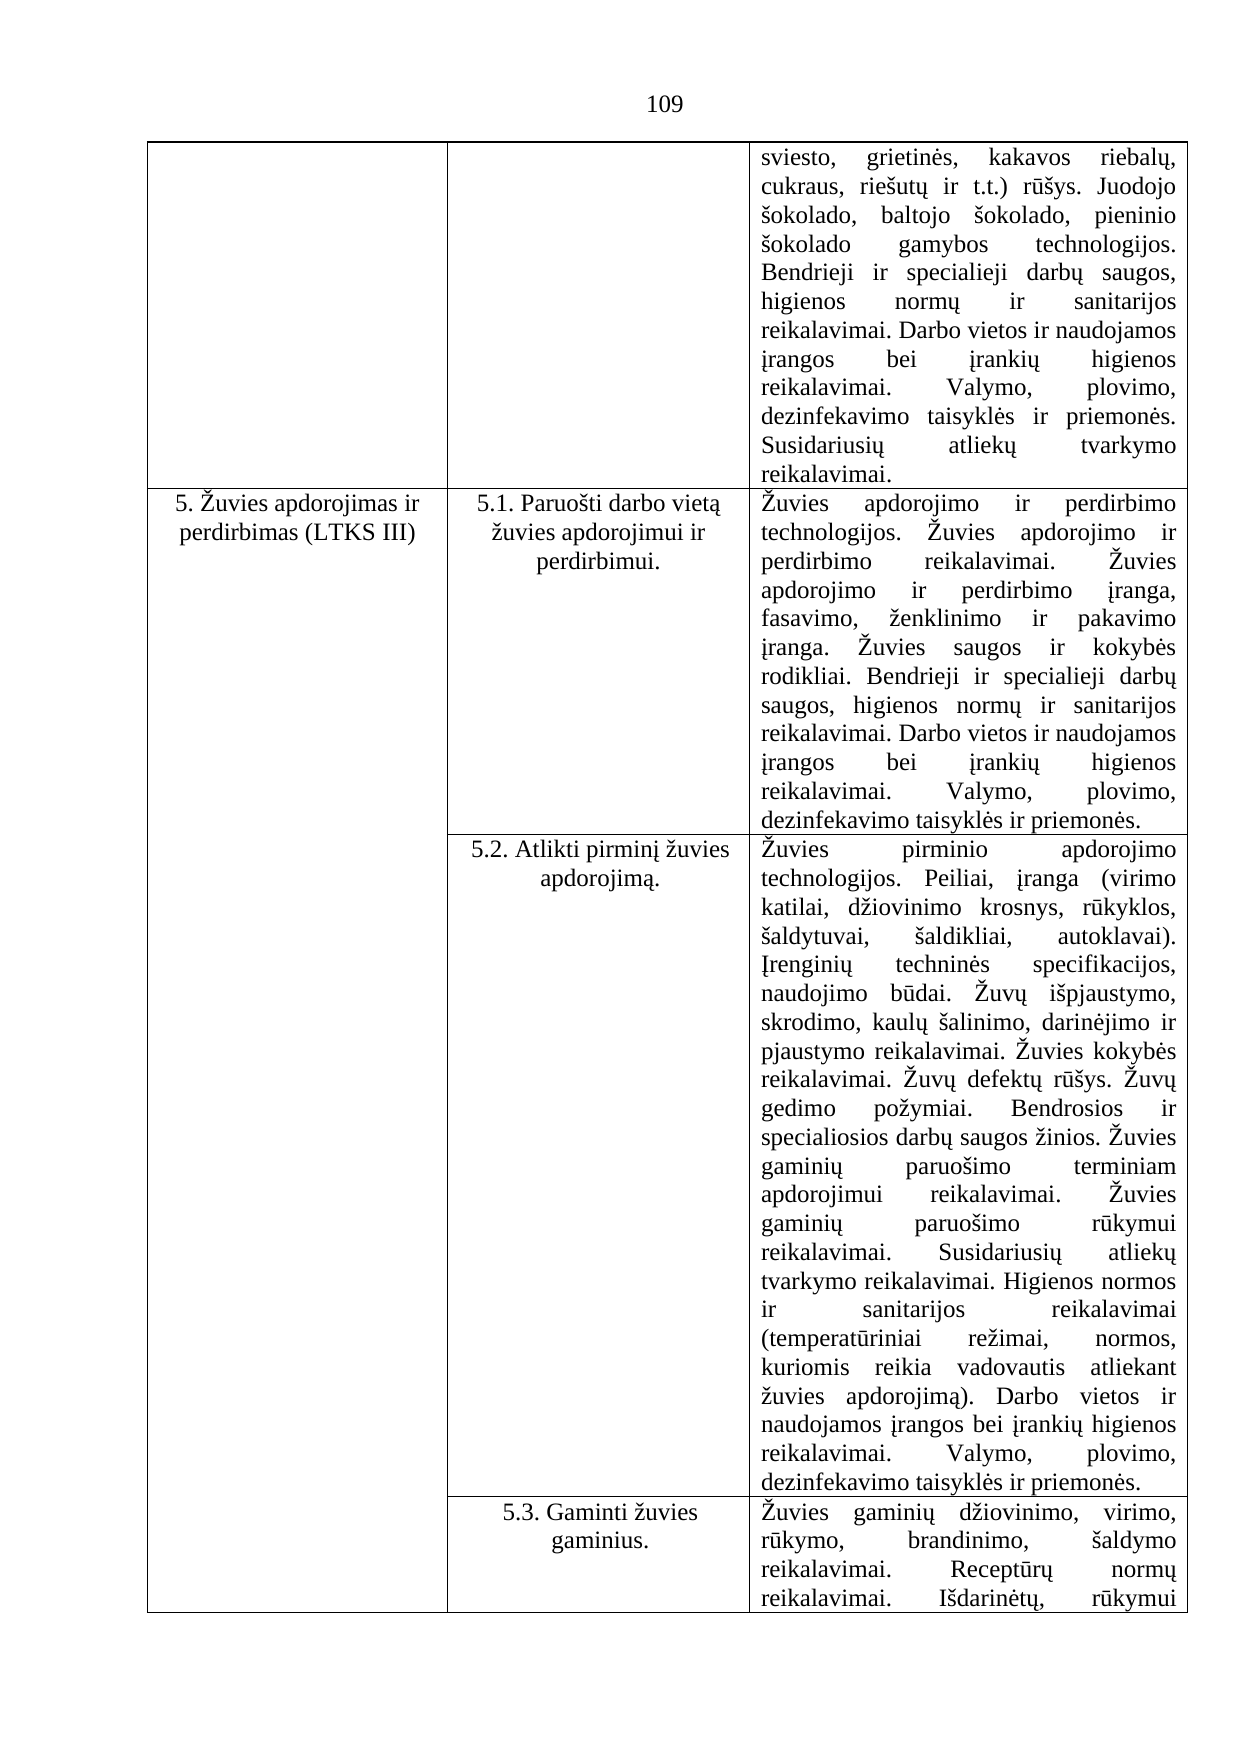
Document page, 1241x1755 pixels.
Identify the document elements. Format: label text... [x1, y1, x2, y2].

table_cell 5.2. Atlikti pirminį žuvies apdorojimą. [448, 835, 749, 1496]
table_cell 5.1. Paruošti darbo vietą žuvies apdorojimui ir perdirbimui. [448, 489, 749, 833]
table_cell [148, 143, 447, 487]
table_cell Žuvies pirminio apdorojimo technologijos. Peiliai, įranga (virimo katilai, džiovinimo krosnys, rūkyklos, šaldytuvai, šaldikliai, autoklavai). Įrenginių techninės specifikacijos, naudojimo būdai. Žuvų išpjaustymo, skrodimo, kaulų šalinimo, darinėjimo ir pjaustymo reikalavimai. Žuvies kokybės reikalavimai. Žuvų defektų rūšys. Žuvų gedimo požymiai. Bendrosios ir specialiosios darbų saugos žinios. Žuvies gaminių paruošimo terminiam apdorojimui reikalavimai. Žuvies gaminių paruošimo rūkymui reikalavimai. Susidariusių atliekų tvarkymo reikalavimai. Higienos normos ir sanitarijos reikalavimai (temperatūriniai režimai, normos, kuriomis reikia vadovautis atliekant žuvies apdorojimą). Darbo vietos ir naudojamos įrangos bei įrankių higienos reikalavimai. Valymo, plovimo, dezinfekavimo taisyklės ir priemonės. [750, 835, 1187, 1496]
table_cell Žuvies gaminių džiovinimo, virimo, rūkymo, brandinimo, šaldymo reikalavimai. Receptūrų normų reikalavimai. Išdarinėtų, rūkymui [750, 1497, 1187, 1612]
table_cell 5.3. Gaminti žuvies gaminius. [448, 1497, 749, 1612]
table_cell 5. Žuvies apdorojimas ir perdirbimas (LTKS III) [148, 489, 447, 1612]
table_cell [448, 143, 749, 487]
table_cell Žuvies apdorojimo ir perdirbimo technologijos. Žuvies apdorojimo ir perdirbimo reikalavimai. Žuvies apdorojimo ir perdirbimo įranga, fasavimo, ženklinimo ir pakavimo įranga. Žuvies saugos ir kokybės rodikliai. Bendrieji ir specialieji darbų saugos, higienos normų ir sanitarijos reikalavimai. Darbo vietos ir naudojamos įrangos bei įrankių higienos reikalavimai. Valymo, plovimo, dezinfekavimo taisyklės ir priemonės. [750, 489, 1187, 833]
table_cell sviesto, grietinės, kakavos riebalų, cukraus, riešutų ir t.t.) rūšys. Juodojo šokolado, baltojo šokolado, pieninio šokolado gamybos technologijos. Bendrieji ir specialieji darbų saugos, higienos normų ir sanitarijos reikalavimai. Darbo vietos ir naudojamos įrangos bei įrankių higienos reikalavimai. Valymo, plovimo, dezinfekavimo taisyklės ir priemonės. Susidariusių atliekų tvarkymo reikalavimai. [750, 143, 1187, 487]
